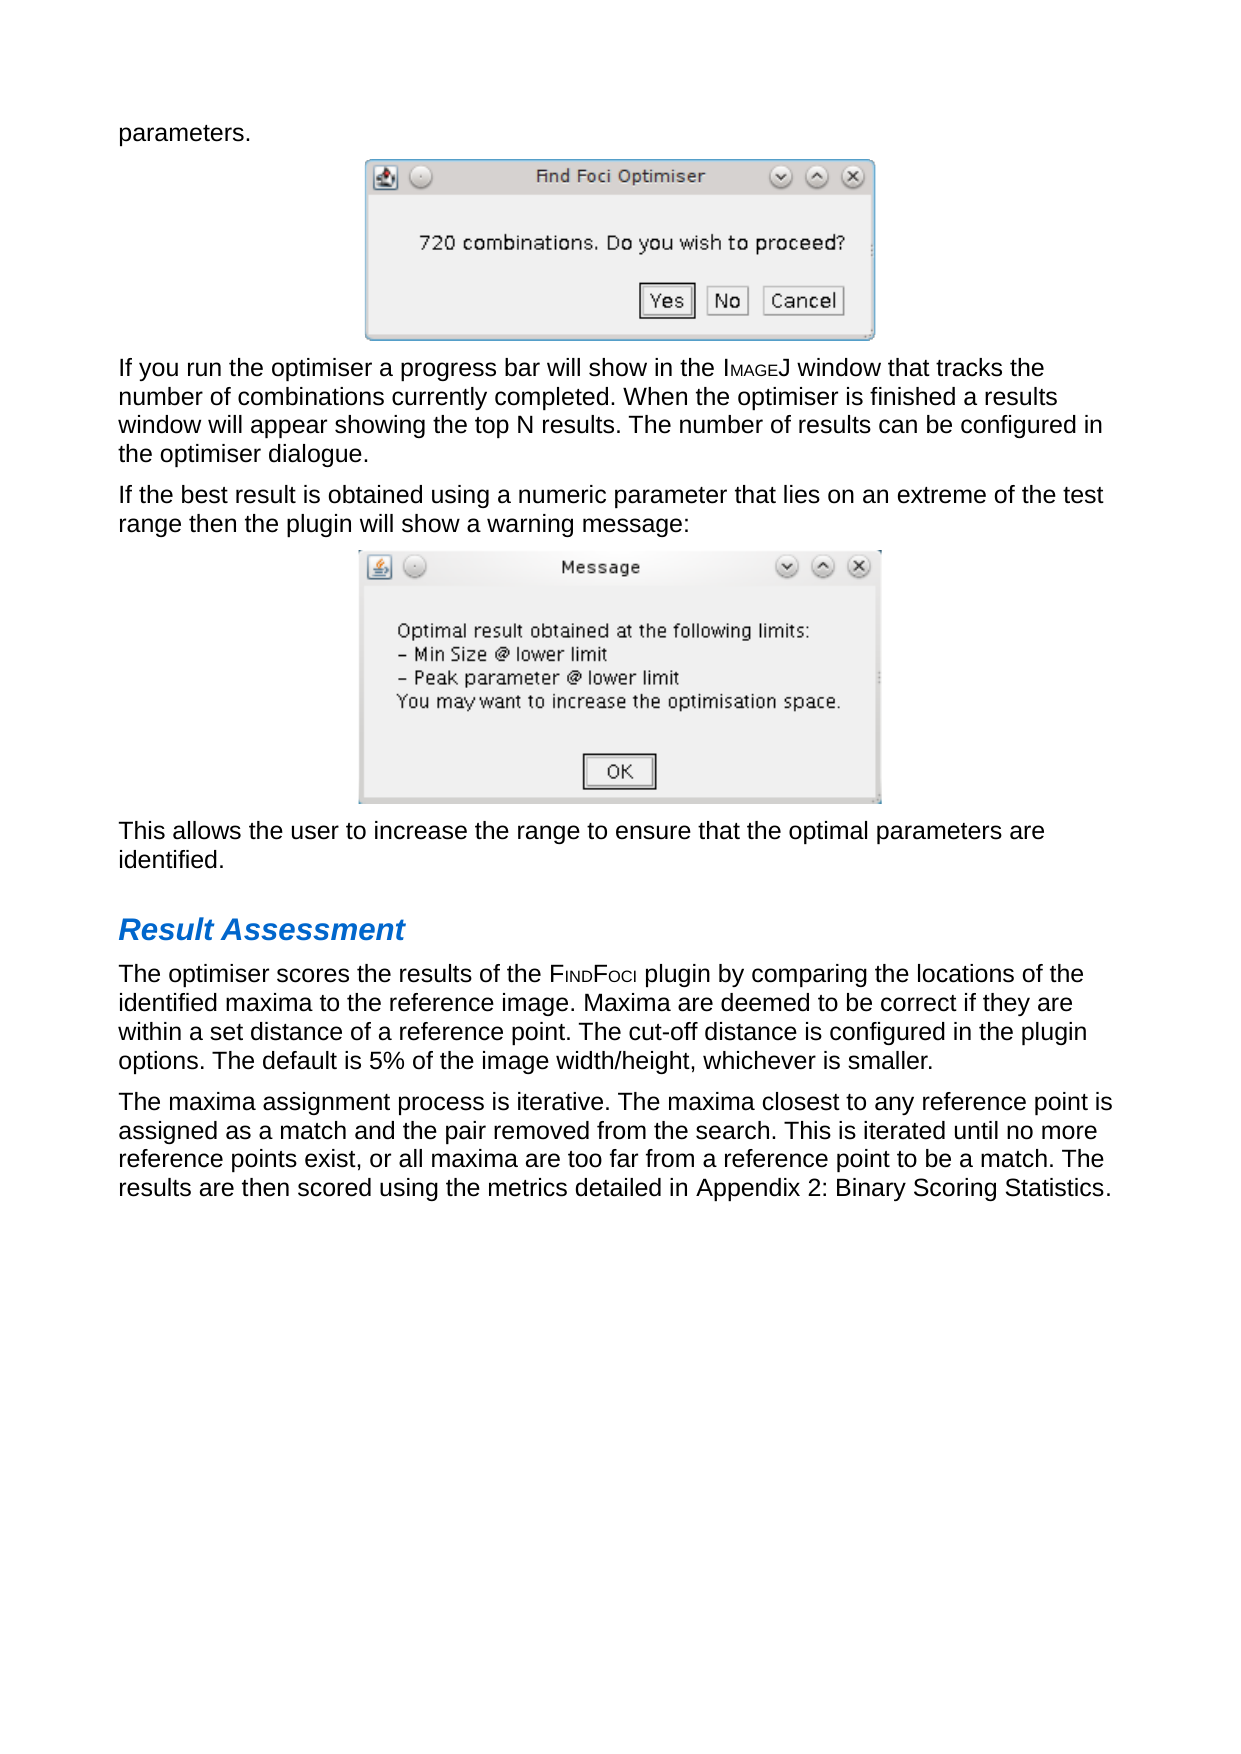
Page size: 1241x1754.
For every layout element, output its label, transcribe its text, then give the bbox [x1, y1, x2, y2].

subtitle Result Assessment [118, 911, 1122, 947]
text The optimiser scores the results of the FindFoci plugin by comparing the locations of the identified maxima to the reference image. Maxima are deemed to be correct if they are within a set distance of a reference point. The cut-off distance is configured in the plugin options. The default is 5% of the image width/height, whichever is smaller. [118, 959, 1122, 1074]
text If the best result is obtained using a numeric parameter that lies on an extreme of the test range then the plugin will show a warning message: [118, 481, 1122, 538]
text The maxima assignment process is iterative. The maxima closest to any reference point is assigned as a match and the pair removed from the search. This is iterated until no more reference points exist, or all maxima are too far from a reference point to be a match. The results are then scored using the metrics detailed in Appendix 2: Binary Scoring Statistics. [118, 1087, 1122, 1202]
picture [364, 159, 876, 341]
text This allows the user to increase the range to ensure that the optimal parameters are identified. [118, 816, 1122, 873]
text parameters. [118, 118, 1122, 147]
text If you run the optimiser a progress bar will show in the ImageJ window that tracks the number of combinations currently completed. When the optimiser is finished a results window will appear showing the top N results. The number of results can be configured in the optimiser dialogue. [118, 353, 1122, 468]
picture [358, 550, 882, 804]
